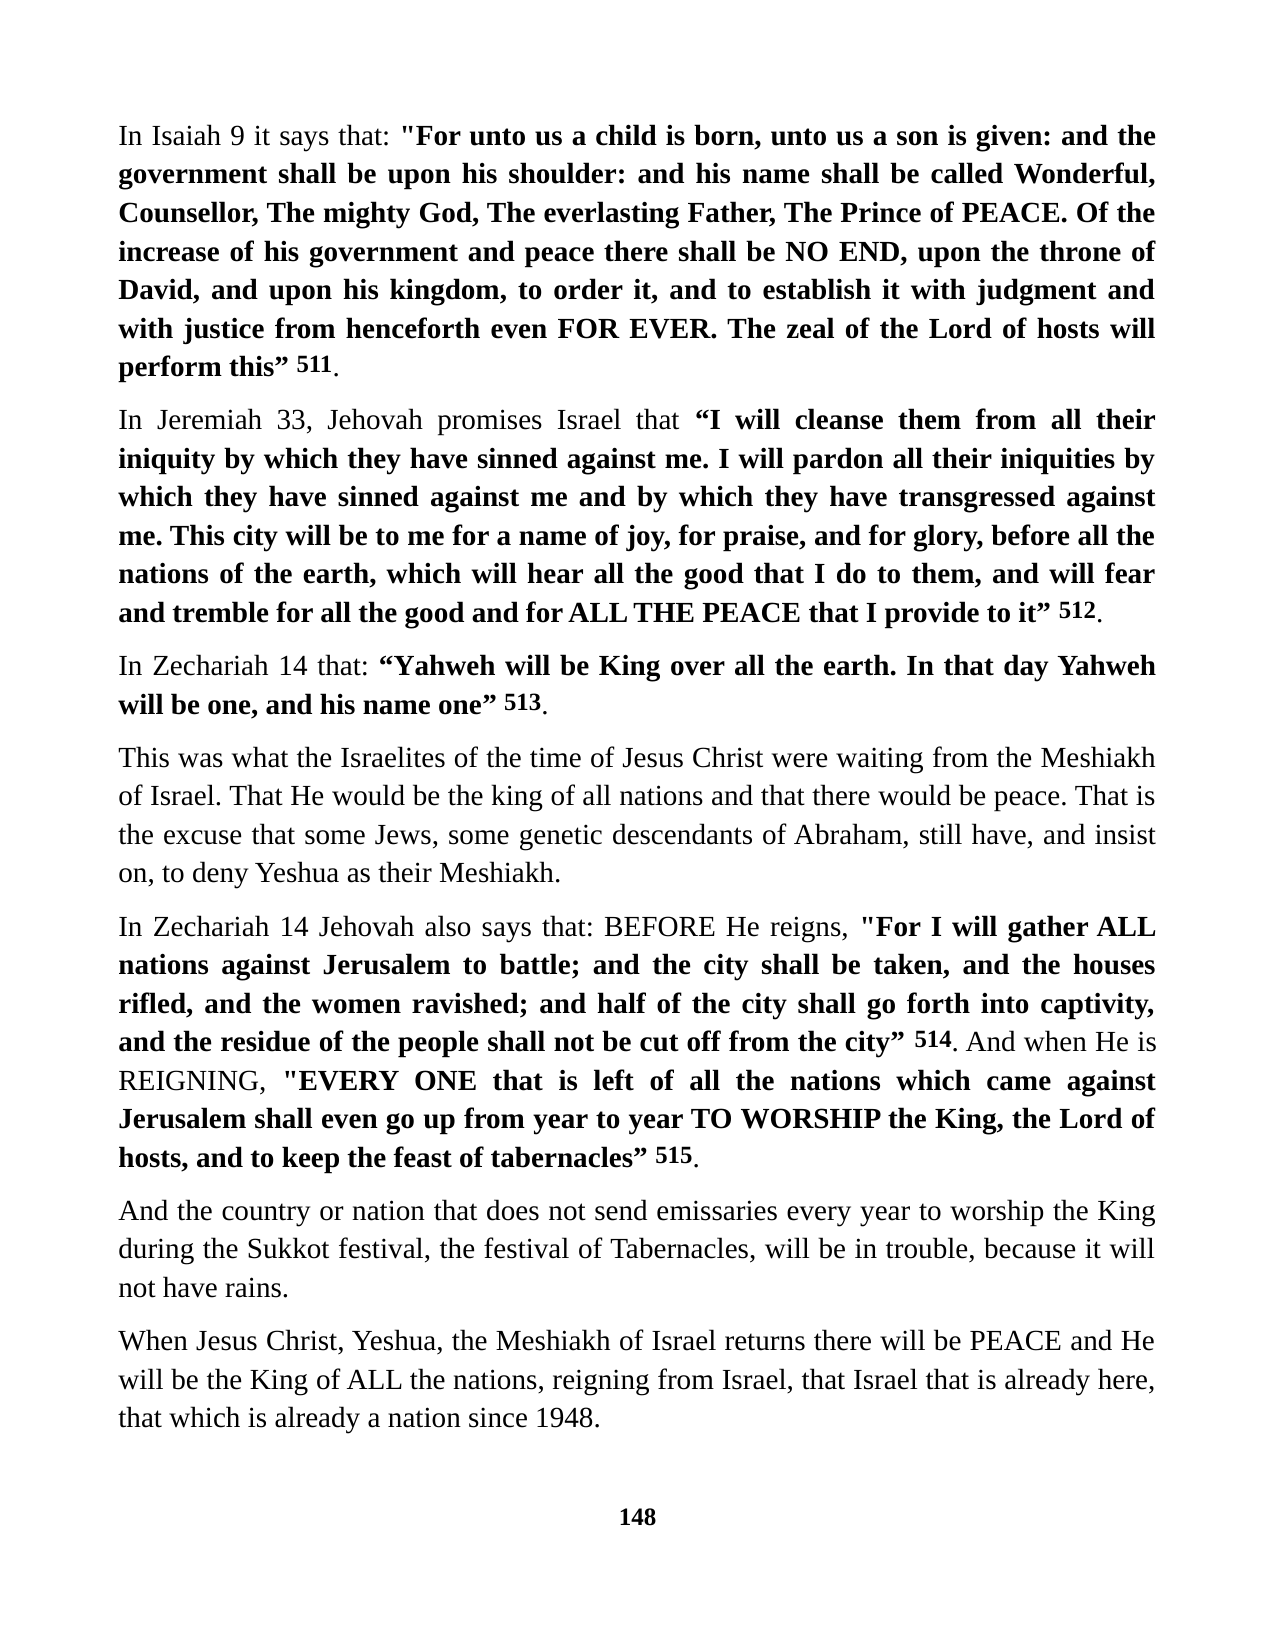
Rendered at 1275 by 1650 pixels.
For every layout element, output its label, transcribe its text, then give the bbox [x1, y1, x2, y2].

text In Zechariah 14 that: “Yahweh will be King over all the earth. In that day Yahweh will be one, and his name one” . [118, 648, 1157, 720]
text This was what the Israelites of the time of Jesus Christ were waiting from the Meshiakh of Israel. That He would be the king of all nations and that there would be peace. That is the excuse that some Jews, some genetic descendants of Abraham, still have, and insist on, to deny Yeshua as their Meshiakh. [118, 740, 1157, 889]
text And the country or nation that does not send emissaries every year to worship the King during the Sukkot festival, the festival of Tabernacles, will be in trouble, because it will not have rains. [118, 1193, 1157, 1304]
text In Jeremiah 33, Jehovah promises Israel that “I will cleanse them from all their iniquity by which they have sinned against me. I will pardon all their iniquities by which they have sinned against me and by which they have transgressed against me. This city will be to me for a name of joy, for praise, and for glory, before all the nations of the earth, which will hear all the good that I do to them, and will fear and tremble for all the good and for ALL THE PEACE that I provide to it” . [118, 402, 1157, 629]
text When Jesus Christ, Yeshua, the Meshiakh of Israel returns there will be PEACE and He will be the King of ALL the nations, reigning from Israel, that Israel that is already here, that which is already a nation since 1948. [118, 1323, 1157, 1434]
text In Isaiah 9 it says that: "For unto us a child is born, unto us a son is given: and the government shall be upon his shoulder: and his name shall be called Wonderful, Counsellor, The mighty God, The everlasting Father, The Prince of PEACE. Of the increase of his government and peace there shall be NO END, upon the throne of David, and upon his kingdom, to order it, and to establish it with judgment and with justice from henceforth even FOR EVER. The zeal of the Lord of hosts will perform this” . [118, 118, 1157, 383]
text In Zechariah 14 Jehovah also says that: BEFORE He reigns, "For I will gather ALL nations against Jerusalem to battle; and the city shall be taken, and the houses rifled, and the women ravished; and half of the city shall go forth into captivity, and the residue of the people shall not be cut off from the city” . And when He is REIGNING, "EVERY ONE that is left of all the nations which came against Jerusalem shall even go up from year to year TO WORSHIP the King, the Lord of hosts, and to keep the feast of tabernacles” . [118, 909, 1157, 1173]
